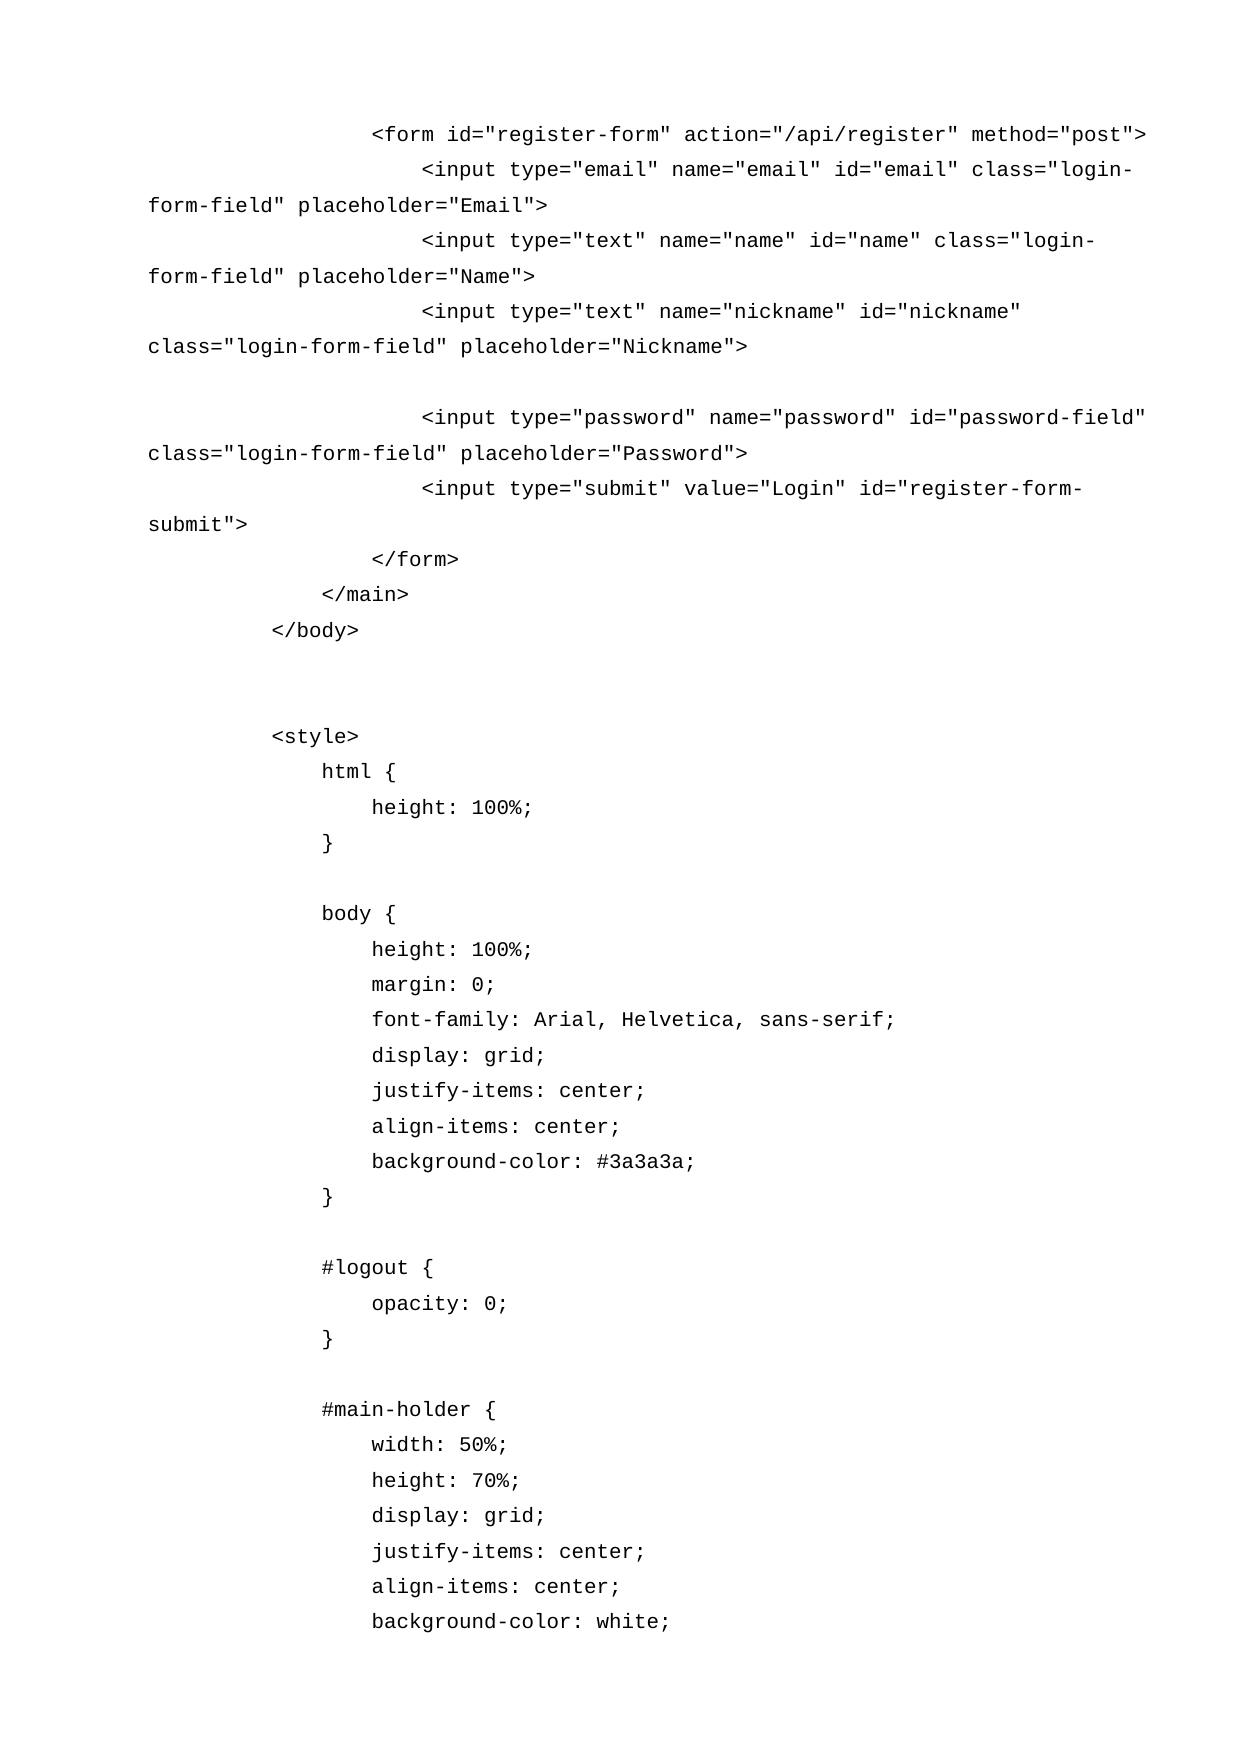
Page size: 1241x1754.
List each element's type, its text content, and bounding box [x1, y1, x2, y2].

text background-color: white; [148, 1611, 1152, 1635]
text height: 100%; [148, 797, 1152, 821]
text <input type="text" name="nickname" id="nickname" class="login-form-field" placeholder="Nickname"> [148, 301, 1152, 360]
text display: grid; [148, 1045, 1152, 1068]
text align-items: center; [148, 1576, 1152, 1600]
text <input type="email" name="email" id="email" class="login-form-field" placeholder="Email"> [148, 159, 1152, 218]
text height: 100%; [148, 938, 1152, 962]
text </main> [148, 584, 1152, 608]
text #logout { [148, 1257, 1152, 1281]
text <input type="password" name="password" id="password-field" class="login-form-field" placeholder="Password"> [148, 407, 1152, 466]
text } [148, 1328, 1152, 1352]
text height: 70%; [148, 1470, 1152, 1493]
text margin: 0; [148, 974, 1152, 998]
text <input type="submit" value="Login" id="register-form-submit"> [148, 478, 1152, 537]
text <input type="text" name="name" id="name" class="login-form-field" placeholder="Name"> [148, 230, 1152, 289]
text body { [148, 903, 1152, 927]
text font-family: Arial, Helvetica, sans-serif; [148, 1009, 1152, 1033]
text display: grid; [148, 1505, 1152, 1529]
text </body> [148, 620, 1152, 643]
text justify-items: center; [148, 1080, 1152, 1104]
text html { [148, 761, 1152, 785]
text } [148, 832, 1152, 856]
text <form id="register-form" action="/api/register" method="post"> [148, 124, 1152, 148]
text #main-holder { [148, 1399, 1152, 1423]
text </form> [148, 549, 1152, 573]
text opacity: 0; [148, 1293, 1152, 1316]
text } [148, 1186, 1152, 1210]
text background-color: #3a3a3a; [148, 1151, 1152, 1175]
text <style> [148, 726, 1152, 750]
text justify-items: center; [148, 1541, 1152, 1564]
text align-items: center; [148, 1116, 1152, 1139]
text width: 50%; [148, 1434, 1152, 1458]
